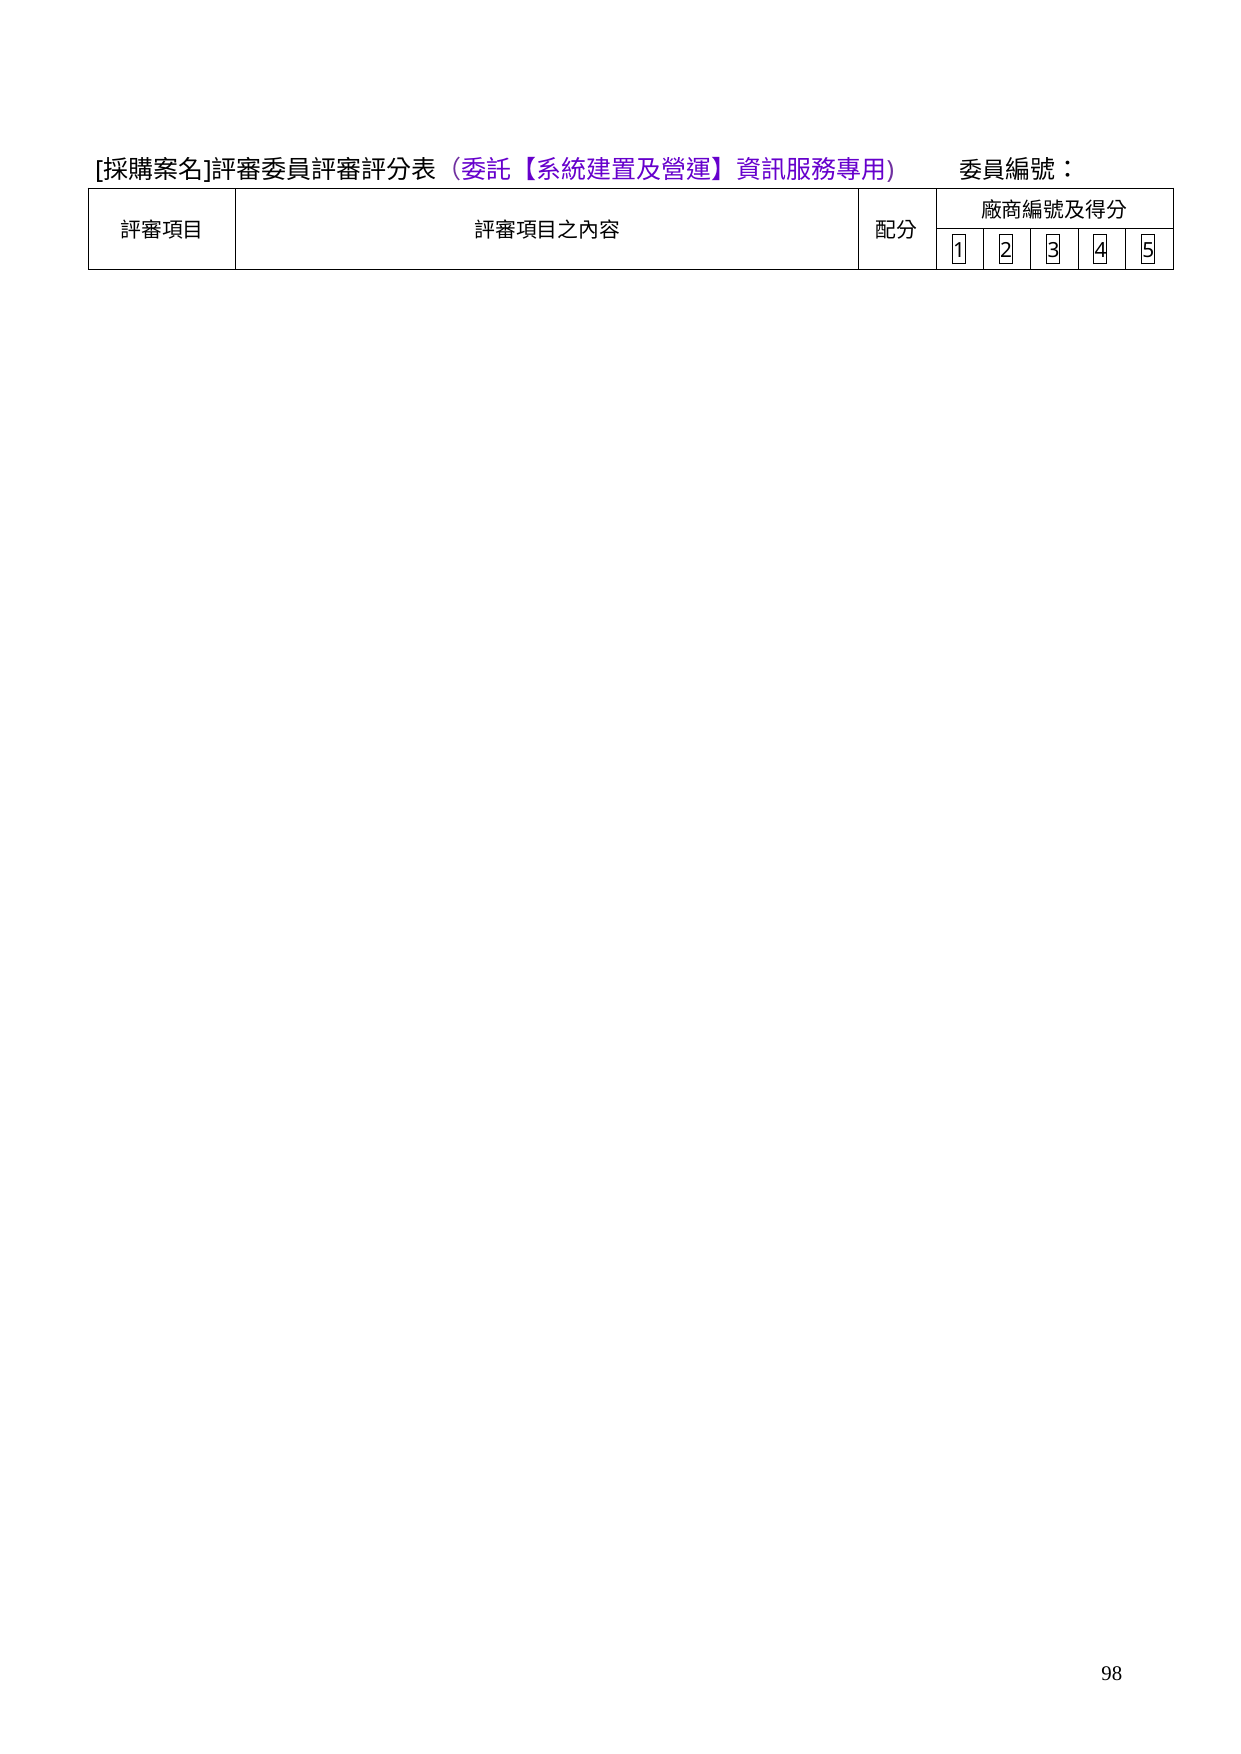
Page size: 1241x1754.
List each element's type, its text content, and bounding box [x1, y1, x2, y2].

table_cell 3 [1031, 229, 1078, 269]
table_cell 2 [984, 229, 1030, 269]
table_cell 1 [937, 229, 983, 269]
table_cell 4 [1079, 229, 1125, 269]
table_header 評審項目之內容 [236, 189, 858, 269]
table_cell 5 [1126, 229, 1173, 269]
text [採購案名]評審委員評審評分表（委託【系統建置及營運】資訊服務專用) 委員編號： [88, 148, 1152, 188]
table_header 廠商編號及得分 [937, 189, 1173, 228]
table_header 評審項目 [89, 189, 235, 269]
table_header 配分 [859, 189, 936, 269]
